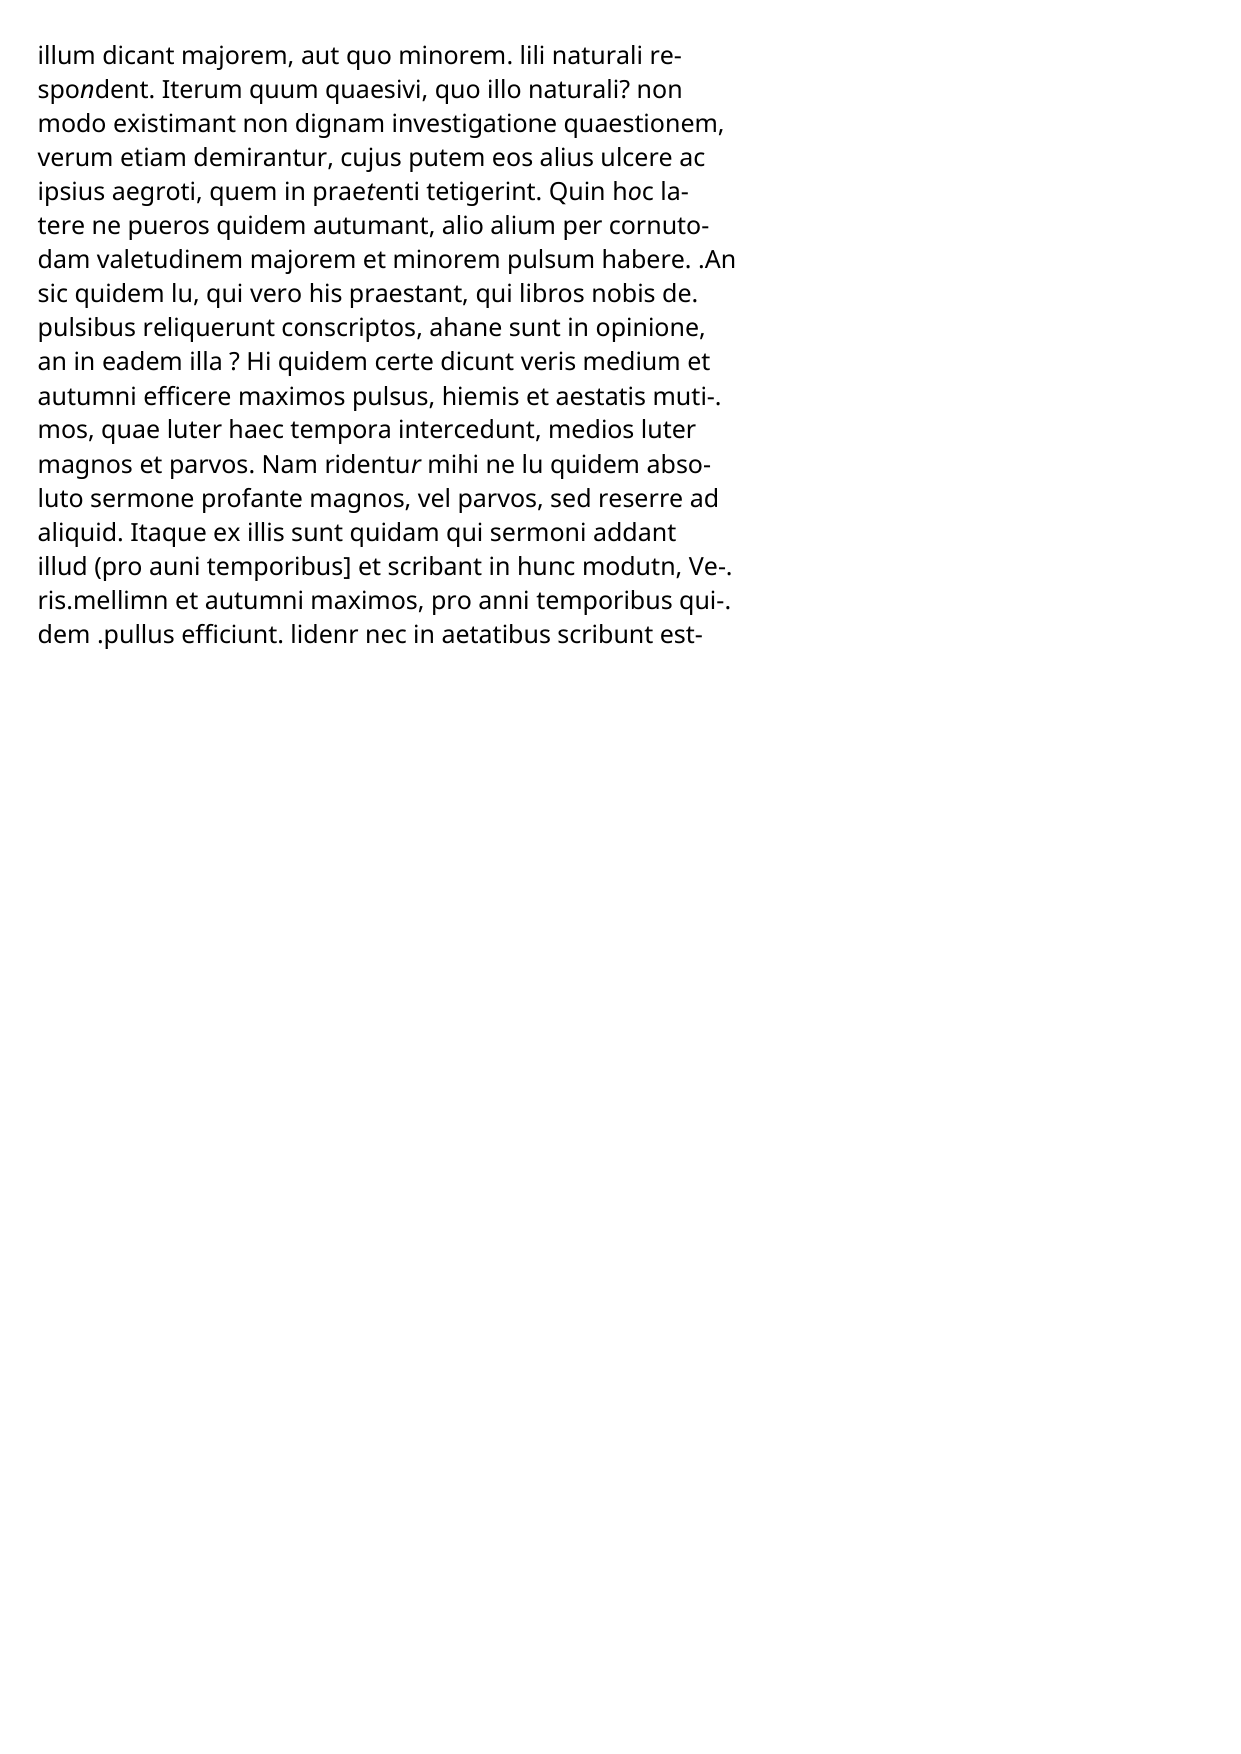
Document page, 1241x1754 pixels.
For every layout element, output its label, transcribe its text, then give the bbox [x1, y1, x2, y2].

text illum dicant majorem, aut quo minorem. lili naturali re- spondent. Iterum quum quaesivi, quo illo naturali? non modo existimant non dignam investigatione quaestionem, verum etiam demirantur, cujus putem eos alius ulcere ac ipsius aegroti, quem in praetenti tetigerint. Quin hoc la- tere ne pueros quidem autumant, alio alium per cornuto- dam valetudinem majorem et minorem pulsum habere. .An sic quidem lu, qui vero his praestant, qui libros nobis de. pulsibus reliquerunt conscriptos, ahane sunt in opinione, an in eadem illa ? Hi quidem certe dicunt veris medium et autumni efficere maximos pulsus, hiemis et aestatis muti-. mos, quae luter haec tempora intercedunt, medios luter magnos et parvos. Nam ridentur mihi ne lu quidem abso- luto sermone profante magnos, vel parvos, sed reserre ad aliquid. Itaque ex illis sunt quidam qui sermoni addant illud (pro auni temporibus] et scribant in hunc modutn, Ve-. ris.mellimn et autumni maximos, pro anni temporibus qui-. dem .pullus efficiunt. lidenr nec in aetatibus scribunt est- [37, 37, 1203, 651]
